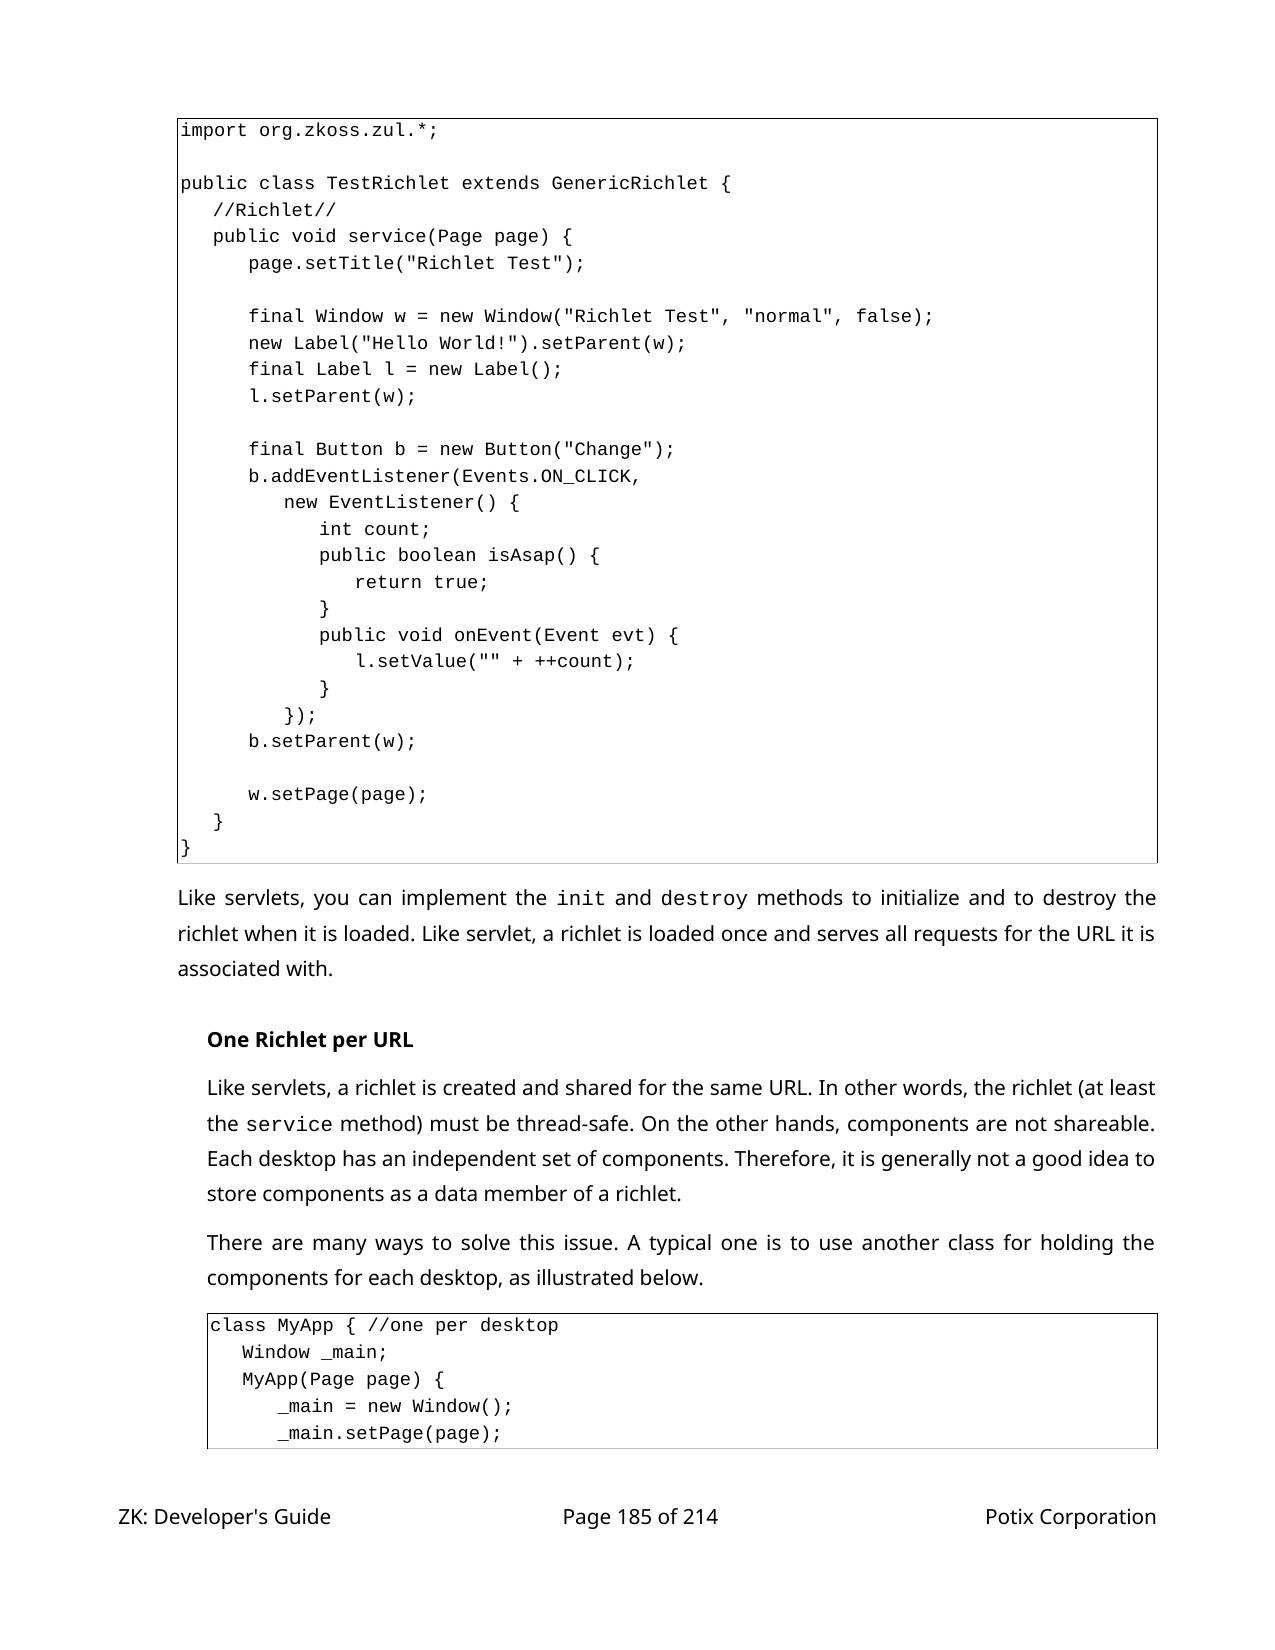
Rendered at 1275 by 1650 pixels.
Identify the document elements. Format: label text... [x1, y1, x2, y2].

text _main.setPage(page); [208, 1421, 1157, 1448]
text import org.zkoss.zul.*; public class TestRichlet extends GenericRichlet { //Richlet// public void service(Page page) { page.setTitle("Richlet Test"); final Window w = new Window("Richlet Test", "normal", false); new Label("Hello World!").setParent(w); final Label l = new Label(); l.setParent(w); final Button b = new Button("Change"); b.addEventListener(Events.ON_CLICK, new EventListener() { int count; public boolean isAsap() { return true; } public void onEvent(Event evt) { l.setValue("" + ++count); } }); b.setParent(w); w.setPage(page); } } [178, 119, 1157, 863]
text Window _main; [208, 1339, 1157, 1364]
subtitle One Richlet per URL [207, 1025, 1157, 1053]
text MyApp(Page page) { [208, 1367, 1157, 1391]
text Like servlets, a richlet is created and shared for the same URL. In other words, the richlet (at least the service method) must be thread-safe. On the other hands, components are not shareable. Each desktop has an independent set of components. Therefore, it is generally not a good idea to store components as a data member of a richlet. [207, 1073, 1157, 1208]
text _main = new Window(); [208, 1394, 1157, 1418]
text There are many ways to solve this issue. A typical one is to use another class for holding the components for each desktop, as illustrated below. [207, 1228, 1157, 1292]
text Like servlets, you can implement the init and destroy methods to initialize and to destroy the richlet when it is loaded. Like servlet, a richlet is loaded once and serves all requests for the URL it is associated with. [177, 883, 1157, 982]
text class MyApp { //one per desktop [208, 1314, 1157, 1337]
